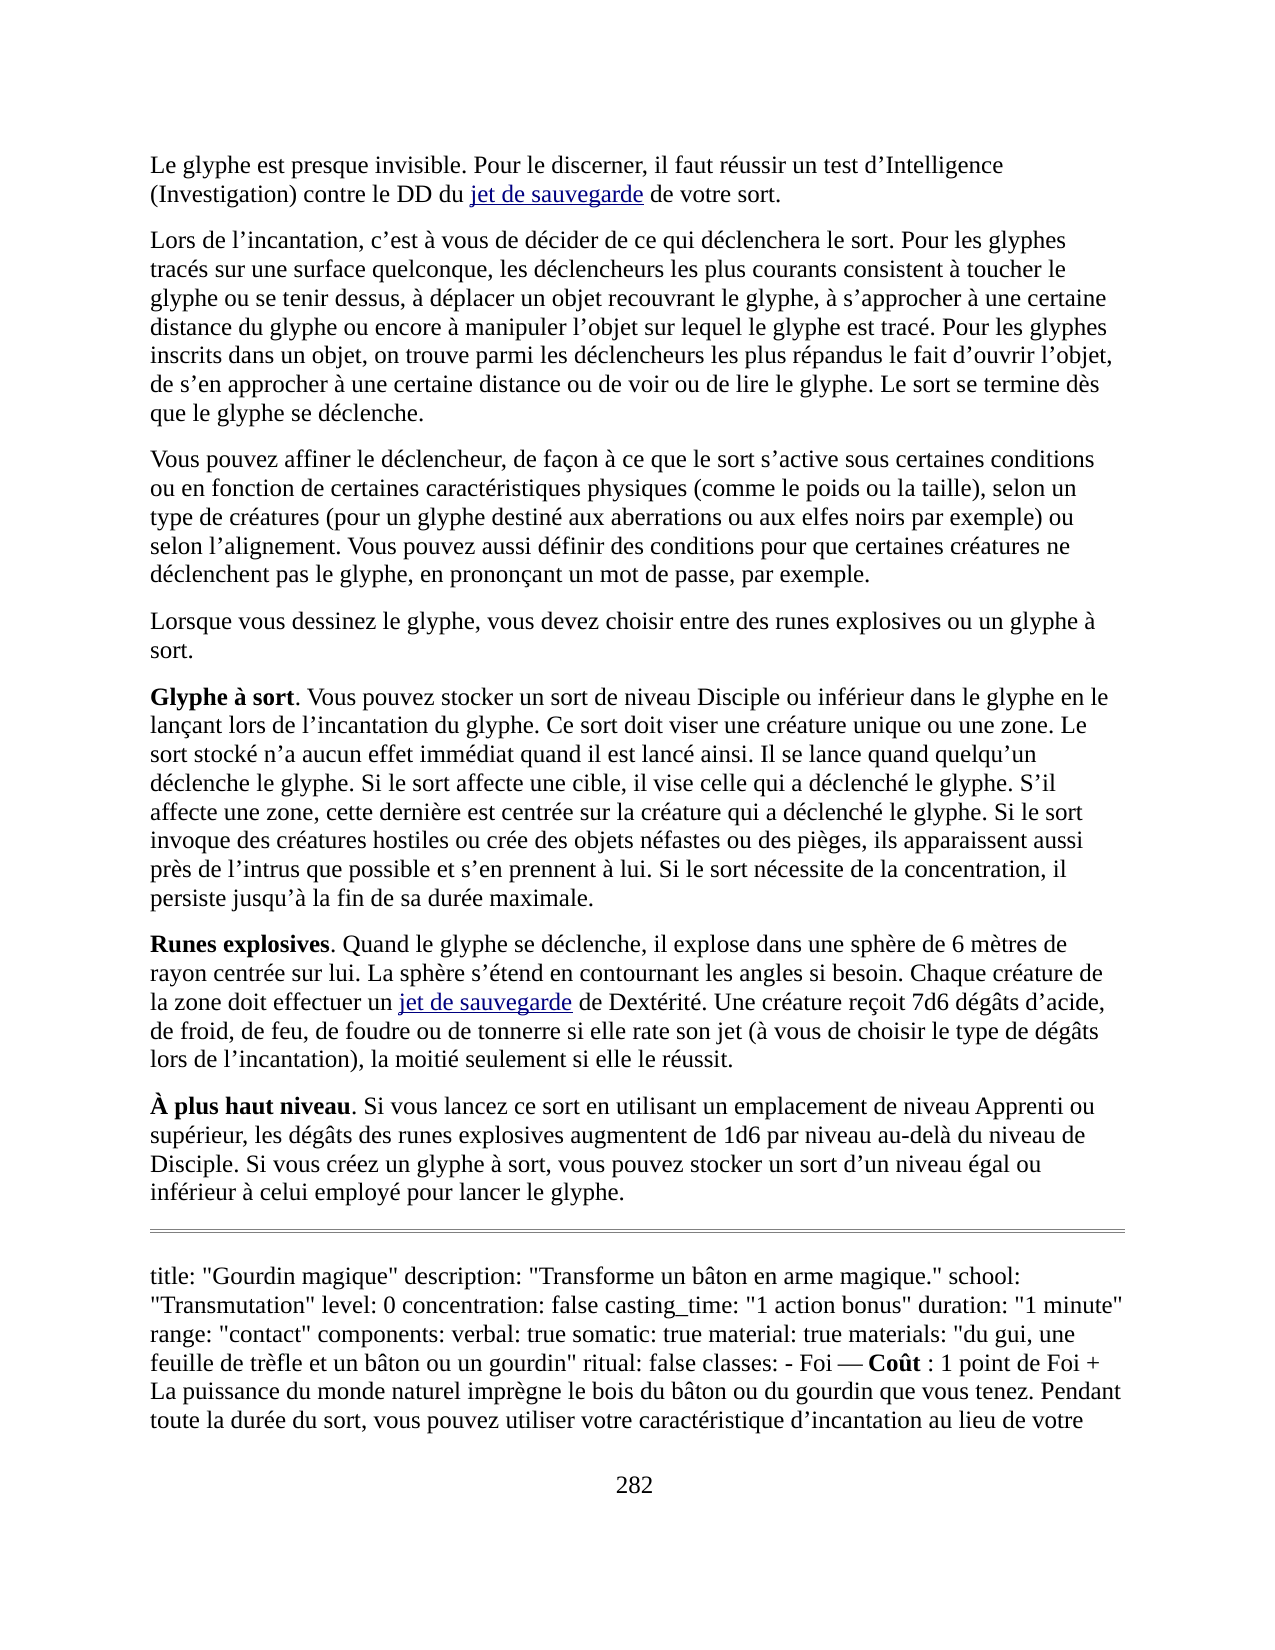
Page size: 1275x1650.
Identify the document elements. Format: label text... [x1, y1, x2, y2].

text Runes explosives. Quand le glyphe se déclenche, il explose dans une sphère de 6 mètres de rayon centrée sur lui. La sphère s’étend en contournant les angles si besoin. Chaque créature de la zone doit effectuer un jet de sauvegarde de Dextérité. Une créature reçoit 7d6 dégâts d’acide, de froid, de feu, de foudre ou de tonnerre si elle rate son jet (à vous de choisir le type de dégâts lors de l’incantation), la moitié seulement si elle le réussit. [150, 929, 1125, 1073]
text Le glyphe est presque invisible. Pour le discerner, il faut réussir un test d’Intelligence (Investigation) contre le DD du jet de sauvegarde de votre sort. [150, 150, 1125, 207]
text Lorsque vous dessinez le glyphe, vous devez choisir entre des runes explosives ou un glyphe à sort. [150, 606, 1125, 664]
text À plus haut niveau. Si vous lancez ce sort en utilisant un emplacement de niveau Apprenti ou supérieur, les dégâts des runes explosives augmentent de 1d6 par niveau au-delà du niveau de Disciple. Si vous créez un glyphe à sort, vous pouvez stocker un sort d’un niveau égal ou inférieur à celui employé pour lancer le glyphe. [150, 1091, 1125, 1206]
text Glyphe à sort. Vous pouvez stocker un sort de niveau Disciple ou inférieur dans le glyphe en le lançant lors de l’incantation du glyphe. Ce sort doit viser une créature unique ou une zone. Le sort stocké n’a aucun effet immédiat quand il est lancé ainsi. Il se lance quand quelqu’un déclenche le glyphe. Si le sort affecte une cible, il vise celle qui a déclenché le glyphe. S’il affecte une zone, cette dernière est centrée sur la créature qui a déclenché le glyphe. Si le sort invoque des créatures hostiles ou crée des objets néfastes ou des pièges, ils apparaissent aussi près de l’intrus que possible et s’en prennent à lui. Si le sort nécessite de la concentration, il persiste jusqu’à la fin de sa durée maximale. [150, 682, 1125, 912]
text Lors de l’incantation, c’est à vous de décider de ce qui déclenchera le sort. Pour les glyphes tracés sur une surface quelconque, les déclencheurs les plus courants consistent à toucher le glyphe ou se tenir dessus, à déplacer un objet recouvrant le glyphe, à s’approcher à une certaine distance du glyphe ou encore à manipuler l’objet sur lequel le glyphe est tracé. Pour les glyphes inscrits dans un objet, on trouve parmi les déclencheurs les plus répandus le fait d’ouvrir l’objet, de s’en approcher à une certaine distance ou de voir ou de lire le glyphe. Le sort se termine dès que le glyphe se déclenche. [150, 225, 1125, 427]
text title: "Gourdin magique" description: "Transforme un bâton en arme magique." school: "Transmutation" level: 0 concentration: false casting_time: "1 action bonus" duration: "1 minute" range: "contact" components: verbal: true somatic: true material: true materials: "du gui, une feuille de trèfle et un bâton ou un gourdin" ritual: false classes: - Foi — Coût : 1 point de Foi + La puissance du monde naturel imprègne le bois du bâton ou du gourdin que vous tenez. Pendant toute la durée du sort, vous pouvez utiliser votre caractéristique d’incantation au lieu de votre [150, 1261, 1125, 1434]
text Vous pouvez affiner le déclencheur, de façon à ce que le sort s’active sous certaines conditions ou en fonction de certaines caractéristiques physiques (comme le poids ou la taille), selon un type de créatures (pour un glyphe destiné aux aberrations ou aux elfes noirs par exemple) ou selon l’alignement. Vous pouvez aussi définir des conditions pour que certaines créatures ne déclenchent pas le glyphe, en prononçant un mot de passe, par exemple. [150, 444, 1125, 588]
